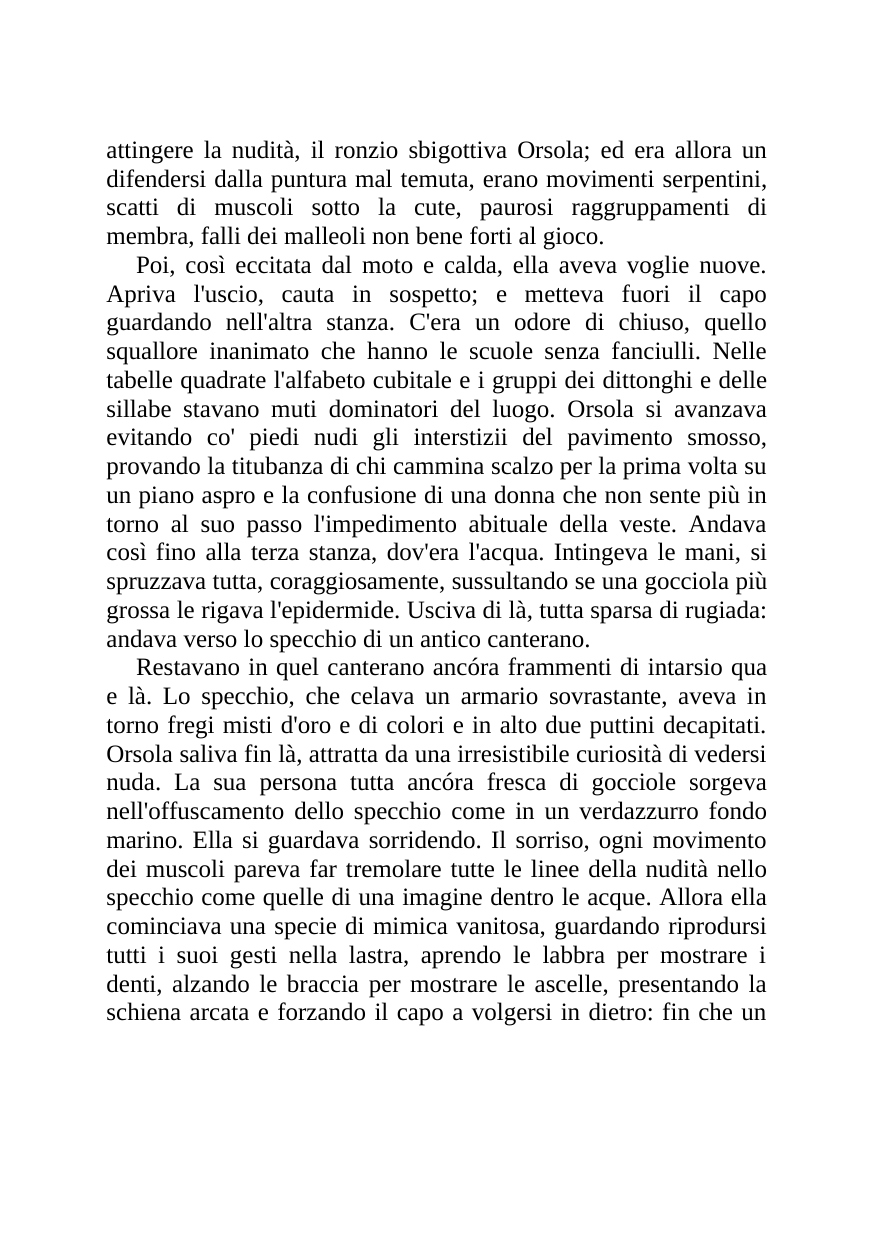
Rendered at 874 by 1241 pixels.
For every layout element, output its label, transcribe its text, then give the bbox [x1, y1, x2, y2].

text attingere la nudità, il ronzio sbigottiva Orsola; ed era allora un difendersi dalla puntura mal temuta, erano movimenti serpentini, scatti di muscoli sotto la cute, paurosi raggruppamenti di membra, falli dei malleoli non bene forti al gioco. [106, 135, 768, 250]
text Restavano in quel canterano ancóra frammenti di intarsio qua e là. Lo specchio, che celava un armario sovrastante, aveva in torno fregi misti d'oro e di colori e in alto due puttini decapitati. Orsola saliva fin là, attratta da una irresistibile curiosità di vedersi nuda. La sua persona tutta ancóra fresca di gocciole sorgeva nell'offuscamento dello specchio come in un verdazzurro fondo marino. Ella si guardava sorridendo. Il sorriso, ogni movimento dei muscoli pareva far tremolare tutte le linee della nudità nello specchio come quelle di una imagine dentro le acque. Allora ella cominciava una specie di mimica vanitosa, guardando riprodursi tutti i suoi gesti nella lastra, aprendo le labbra per mostrare i denti, alzando le braccia per mostrare le ascelle, presentando la schiena arcata e forzando il capo a volgersi in dietro: fin che un [106, 652, 768, 1026]
text Poi, così eccitata dal moto e calda, ella aveva voglie nuove. Apriva l'uscio, cauta in sospetto; e metteva fuori il capo guardando nell'altra stanza. C'era un odore di chiuso, quello squallore inanimato che hanno le scuole senza fanciulli. Nelle tabelle quadrate l'alfabeto cubitale e i gruppi dei dittonghi e delle sillabe stavano muti dominatori del luogo. Orsola si avanzava evitando co' piedi nudi gli interstizii del pavimento smosso, provando la titubanza di chi cammina scalzo per la prima volta su un piano aspro e la confusione di una donna che non sente più in torno al suo passo l'impedimento abituale della veste. Andava così fino alla terza stanza, dov'era l'acqua. Intingeva le mani, si spruzzava tutta, coraggiosamente, sussultando se una gocciola più grossa le rigava l'epidermide. Usciva di là, tutta sparsa di rugiada: andava verso lo specchio di un antico canterano. [106, 250, 768, 652]
